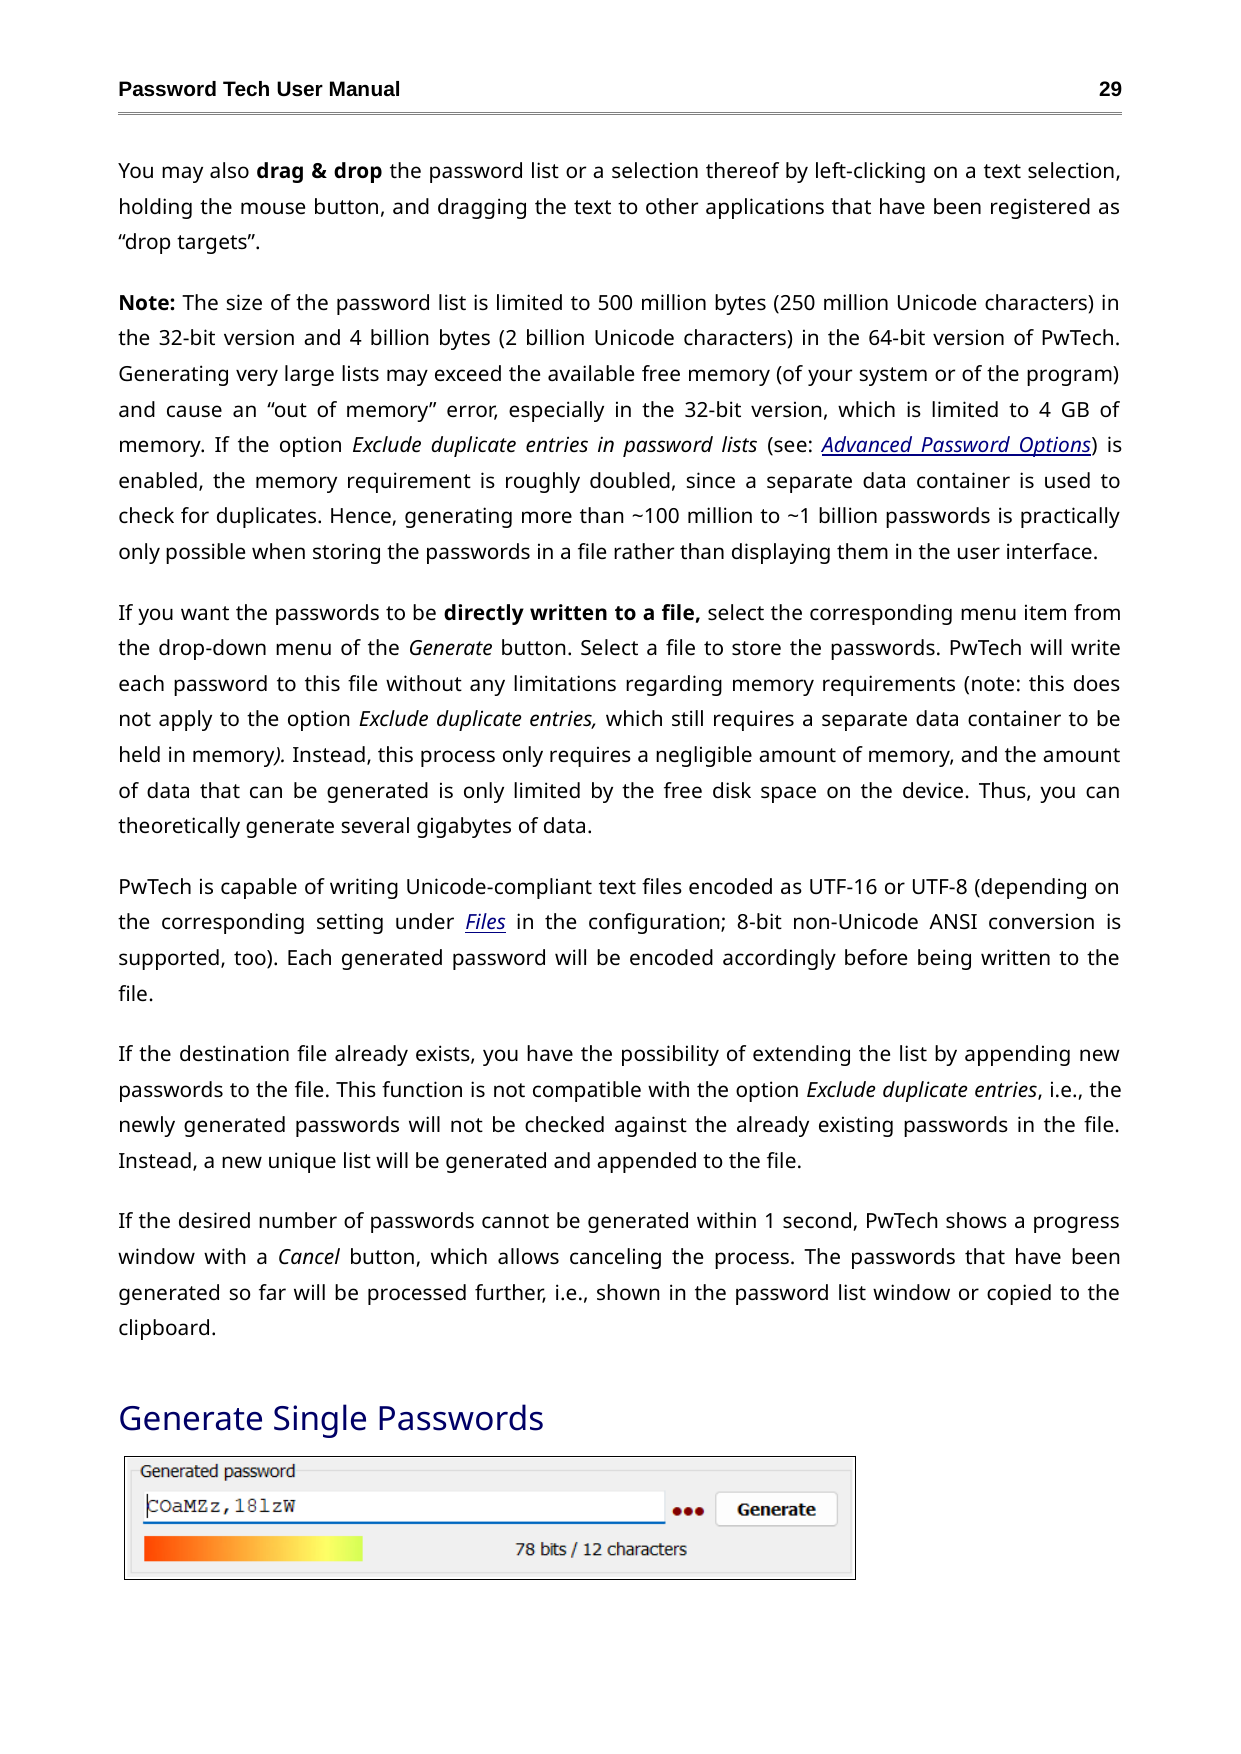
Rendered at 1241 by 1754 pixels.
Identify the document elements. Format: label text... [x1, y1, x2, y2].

text PwTech is capable of writing Unicode-compliant text files encoded as UTF-16 or UTF-8 (depending on the corresponding setting under Files in the configuration; 8-bit non-Unicode ANSI conversion is supported, too). Each generated password will be encoded accordingly before being written to the file. [118, 872, 1122, 1007]
text If you want the passwords to be directly written to a file, select the corresponding menu item from the drop-down menu of the Generate button. Select a file to store the passwords. PwTech will write each password to this file without any limitations regarding memory requirements (note: this does not apply to the option Exclude duplicate entries, which still requires a separate data container to be held in memory). Instead, this process only requires a negligible amount of memory, and the amount of data that can be generated is only limited by the free disk space on the device. Thus, you can theoretically generate several gigabytes of data. [118, 597, 1122, 840]
text You may also drag & drop the password list or a selection thereof by left-clicking on a text selection, holding the mouse button, and dragging the text to other applications that have been registered as “drop targets”. [118, 156, 1122, 256]
text If the desired number of passwords cannot be generated within 1 second, PwTech shows a progress window with a Cancel button, which allows canceling the process. The passwords that have been generated so far will be processed further, i.e., shown in the password list window or copied to the clipboard. [118, 1206, 1122, 1342]
text If the destination file already exists, you have the possibility of extending the list by appending new passwords to the file. This function is not compatible with the option Exclude duplicate entries, i.e., the newly generated passwords will not be checked against the already existing passwords in the file. Instead, a new unique list will be generated and appended to the file. [118, 1039, 1122, 1174]
subtitle Generate Single Passwords [118, 1395, 1122, 1441]
picture [127, 1458, 853, 1577]
text Note: The size of the password list is limited to 500 million bytes (250 million Unicode characters) in the 32-bit version and 4 billion bytes (2 billion Unicode characters) in the 64-bit version of PwTech. Generating very large lists may exceed the available free memory (of your system or of the program) and cause an “out of memory” error, especially in the 32-bit version, which is limited to 4 GB of memory. If the option Exclude duplicate entries in password lists (see: Advanced Password Options) is enabled, the memory requirement is roughly doubled, since a separate data container is used to check for duplicates. Hence, generating more than ~100 million to ~1 billion passwords is practically only possible when storing the passwords in a file rather than displaying them in the user interface. [118, 288, 1122, 566]
